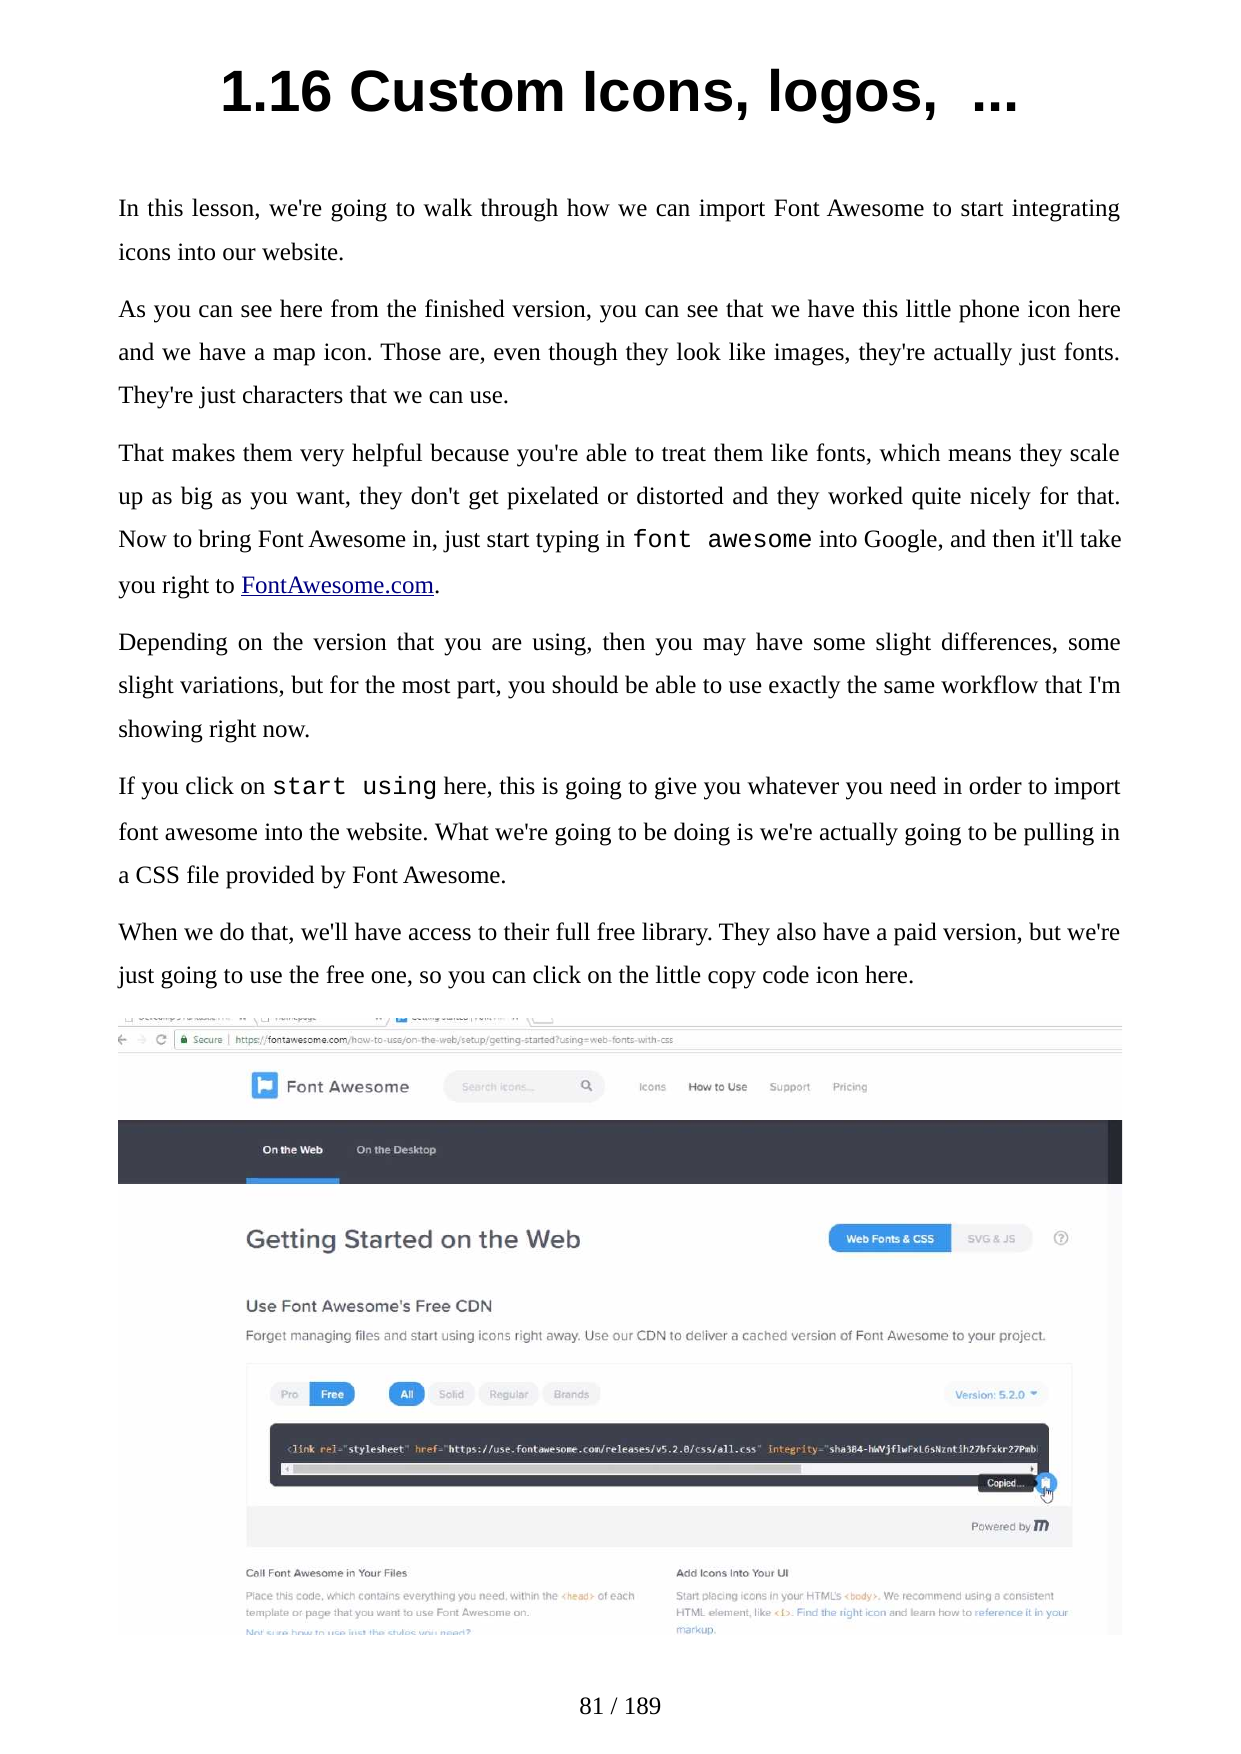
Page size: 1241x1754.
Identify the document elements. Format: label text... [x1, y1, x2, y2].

picture [118, 1018, 1123, 1635]
text In this lesson, we're going to walk through how we can import Font Awesome to start integrating icons into our website. [118, 193, 1122, 265]
title 1.16 Custom Icons, logos, ... [118, 56, 1122, 123]
text When we do that, we'll have access to their full free library. They also have a paid version, but we're just going to use the free one, so you can click on the little copy code icon here. [118, 917, 1122, 989]
text Depending on the version that you are using, then you may have some slight differences, some slight variations, but for the most part, you should be able to use exactly the same workflow that I'm showing right now. [118, 627, 1122, 742]
text That makes them very helpful because you're able to treat them like fonts, which means they scale up as big as you want, they don't get pixelated or distorted and they worked quite nicely for that. Now to bring Font Awesome in, just start typing in font awesome into Google, and then it'll take you right to FontAwesome.com. [118, 438, 1122, 598]
text As you can see here from the finished version, you can see that we have this little phone icon here and we have a map icon. Those are, even though they look like images, they're actually just fonts. They're just characters that we can use. [118, 294, 1122, 409]
text If you click on start using here, this is going to give you whatever you need in order to import font awesome into the website. What we're going to be doing is we're actually going to be pulling in a CSS file provided by Font Awesome. [118, 771, 1122, 888]
